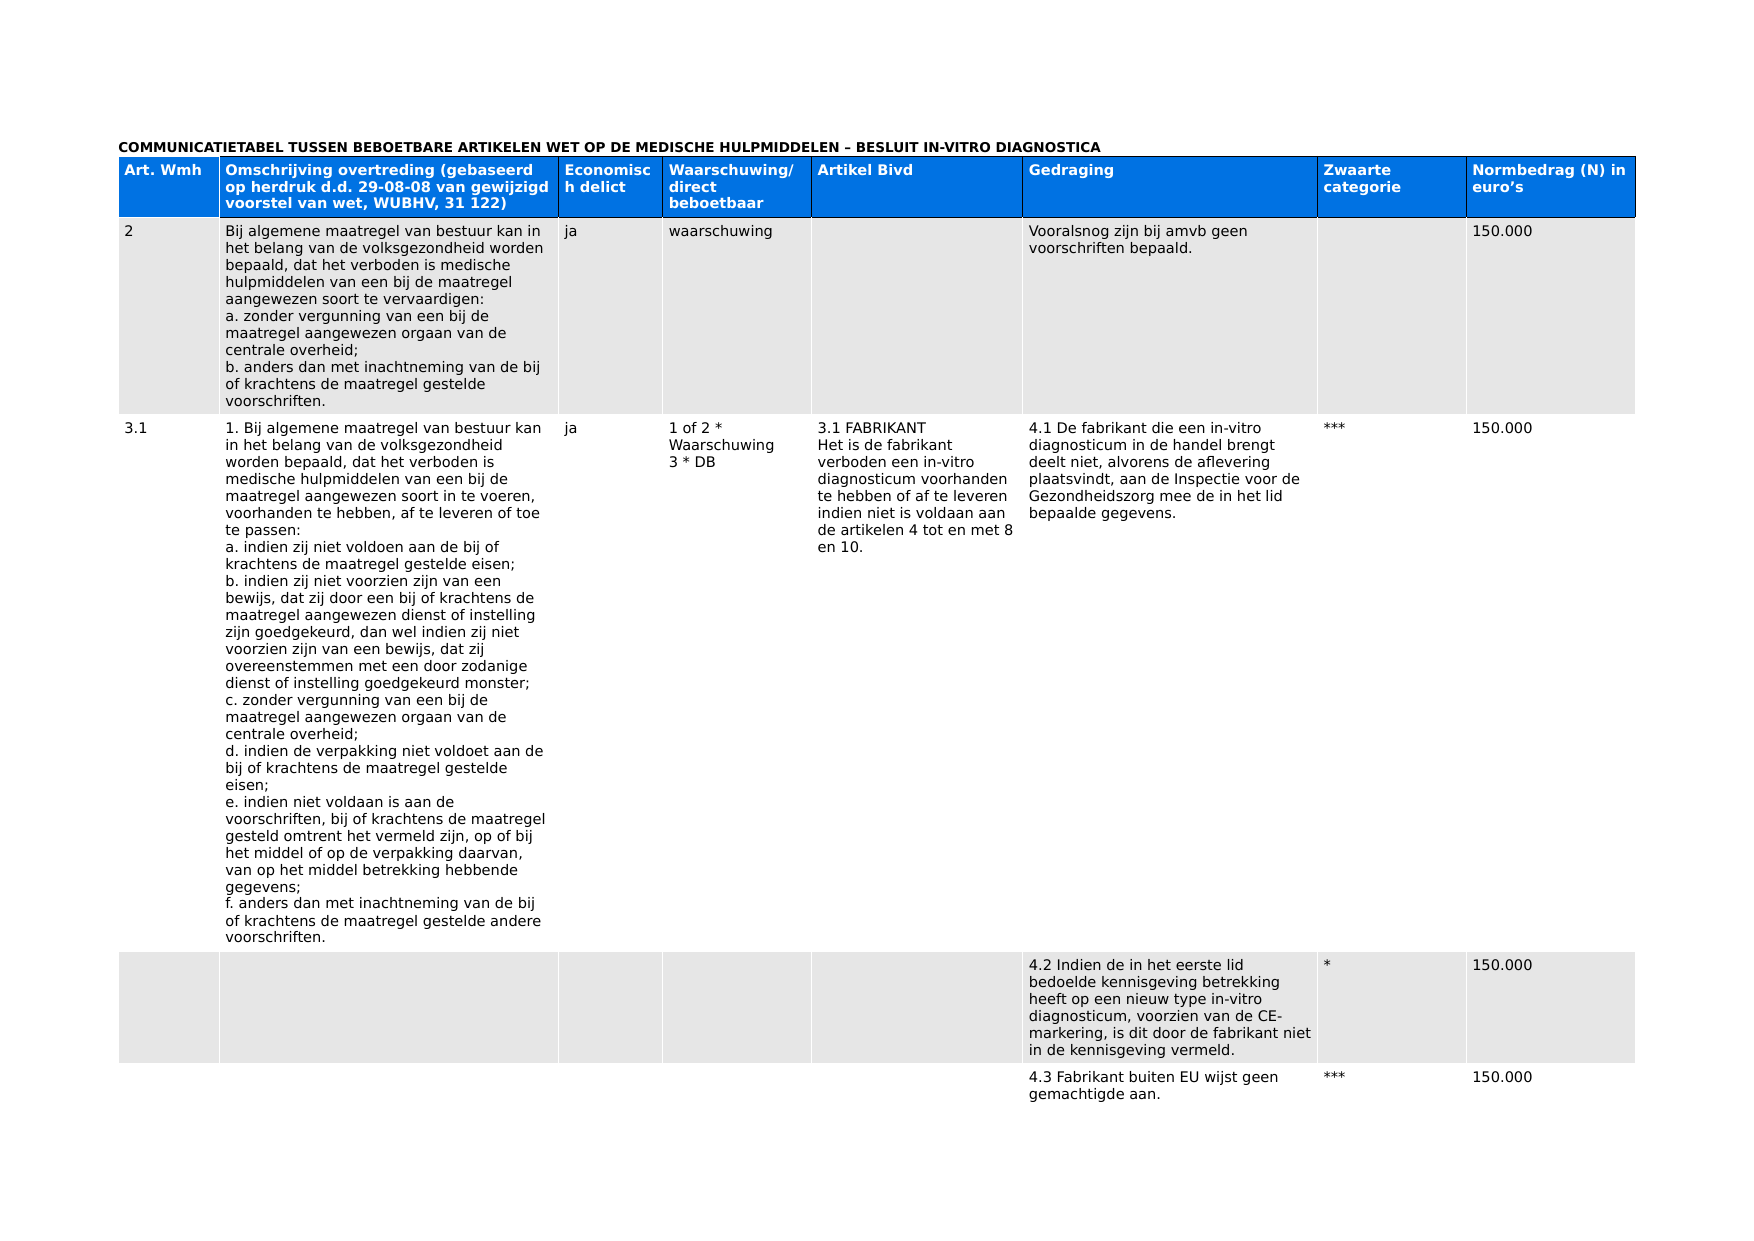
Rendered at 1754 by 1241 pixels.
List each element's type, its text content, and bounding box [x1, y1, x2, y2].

table_cell Art. Wmh [119, 157, 219, 217]
table_cell waarschuwing [663, 218, 811, 414]
table_cell 1. Bij algemene maatregel van bestuur kan in het belang van de volksgezondheid worden bepaald, dat het verboden is medische hulpmiddelen van een bij de maatregel aangewezen soort in te voeren, voorhanden te hebben, af te leveren of toe te passen: a. indien zij niet voldoen aan de bij of krachtens de maatregel gestelde eisen; b. indien zij niet voorzien zijn van een bewijs, dat zij door een bij of krachtens de maatregel aangewezen dienst of instelling zijn goedgekeurd, dan wel indien zij niet voorzien zijn van een bewijs, dat zij overeenstemmen met een door zodanige dienst of instelling goedgekeurd monster; c. zonder vergunning van een bij de maatregel aangewezen orgaan van de centrale overheid; d. indien de verpakking niet voldoet aan de bij of krachtens de maatregel gestelde eisen; e. indien niet voldaan is aan de voorschriften, bij of krachtens de maatregel gesteld omtrent het vermeld zijn, op of bij het middel of op de verpakking daarvan, van op het middel betrekking hebbende gegevens; f. anders dan met inachtneming van de bij of krachtens de maatregel gestelde andere voorschriften. [220, 415, 558, 951]
table_cell [812, 952, 1022, 1063]
table_cell Bij algemene maatregel van bestuur kan in het belang van de volksgezondheid worden bepaald, dat het verboden is medische hulpmiddelen van een bij de maatregel aangewezen soort te vervaardigen: a. zonder vergunning van een bij de maatregel aangewezen orgaan van de centrale overheid; b. anders dan met inachtneming van de bij of krachtens de maatregel gestelde voorschriften. [220, 218, 558, 414]
table_cell Economisch delict [559, 157, 662, 217]
table_cell [812, 218, 1022, 414]
table_cell [119, 1064, 219, 1108]
table_cell ja [559, 218, 662, 414]
table_cell *** [1318, 1064, 1466, 1108]
table_cell * [1318, 952, 1466, 1063]
table_cell [220, 952, 558, 1063]
table_cell Zwaarte categorie [1318, 157, 1466, 217]
table_cell 2 [119, 218, 219, 414]
table_cell 3.1 [119, 415, 219, 951]
table_cell Omschrijving overtreding (gebaseerd op herdruk d.d. 29-08-08 van gewijzigd voorstel van wet, WUBHV, 31 122) [220, 157, 558, 217]
table_cell [1318, 218, 1466, 414]
table_cell ja [559, 415, 662, 951]
table_cell Artikel Bivd [812, 157, 1022, 217]
table_cell Vooralsnog zijn bij amvb geen voorschriften bepaald. [1023, 218, 1317, 414]
table_cell 150.000 [1467, 218, 1635, 414]
table_cell [663, 952, 811, 1063]
table_cell Normbedrag (N) in euro’s [1467, 157, 1635, 217]
table_cell [812, 1064, 1022, 1108]
table_cell *** [1318, 415, 1466, 951]
table_cell 1 of 2 * Waarschuwing 3 * DB [663, 415, 811, 951]
table_cell [119, 952, 219, 1063]
table_cell 150.000 [1467, 415, 1635, 951]
table_cell 4.1 De fabrikant die een in-vitro diagnosticum in de handel brengt deelt niet, alvorens de aflevering plaatsvindt, aan de Inspectie voor de Gezondheidszorg mee de in het lid bepaalde gegevens. [1023, 415, 1317, 951]
table_cell 3.1 FABRIKANT Het is de fabrikant verboden een in-vitro diagnosticum voorhanden te hebben of af te leveren indien niet is voldaan aan de artikelen 4 tot en met 8 en 10. [812, 415, 1022, 951]
table_cell [559, 1064, 662, 1108]
table_cell 150.000 [1467, 1064, 1635, 1108]
table_cell 4.3 Fabrikant buiten EU wijst geen gemachtigde aan. [1023, 1064, 1317, 1108]
table_cell [220, 1064, 558, 1108]
table_cell 150.000 [1467, 952, 1635, 1063]
table_cell Gedraging [1023, 157, 1317, 217]
table_cell [559, 952, 662, 1063]
table_cell Waarschuwing/direct beboetbaar [663, 157, 811, 217]
table_cell [663, 1064, 811, 1108]
table_header COMMUNICATIETABEL TUSSEN BEBOETBARE ARTIKELEN WET OP DE MEDISCHE HULPMIDDELEN – BESLUIT IN-VITRO DIAGNOSTICA [118, 140, 1636, 156]
table_cell 4.2 Indien de in het eerste lid bedoelde kennisgeving betrekking heeft op een nieuw type in-vitro diagnosticum, voorzien van de CE-markering, is dit door de fabrikant niet in de kennisgeving vermeld. [1023, 952, 1317, 1063]
